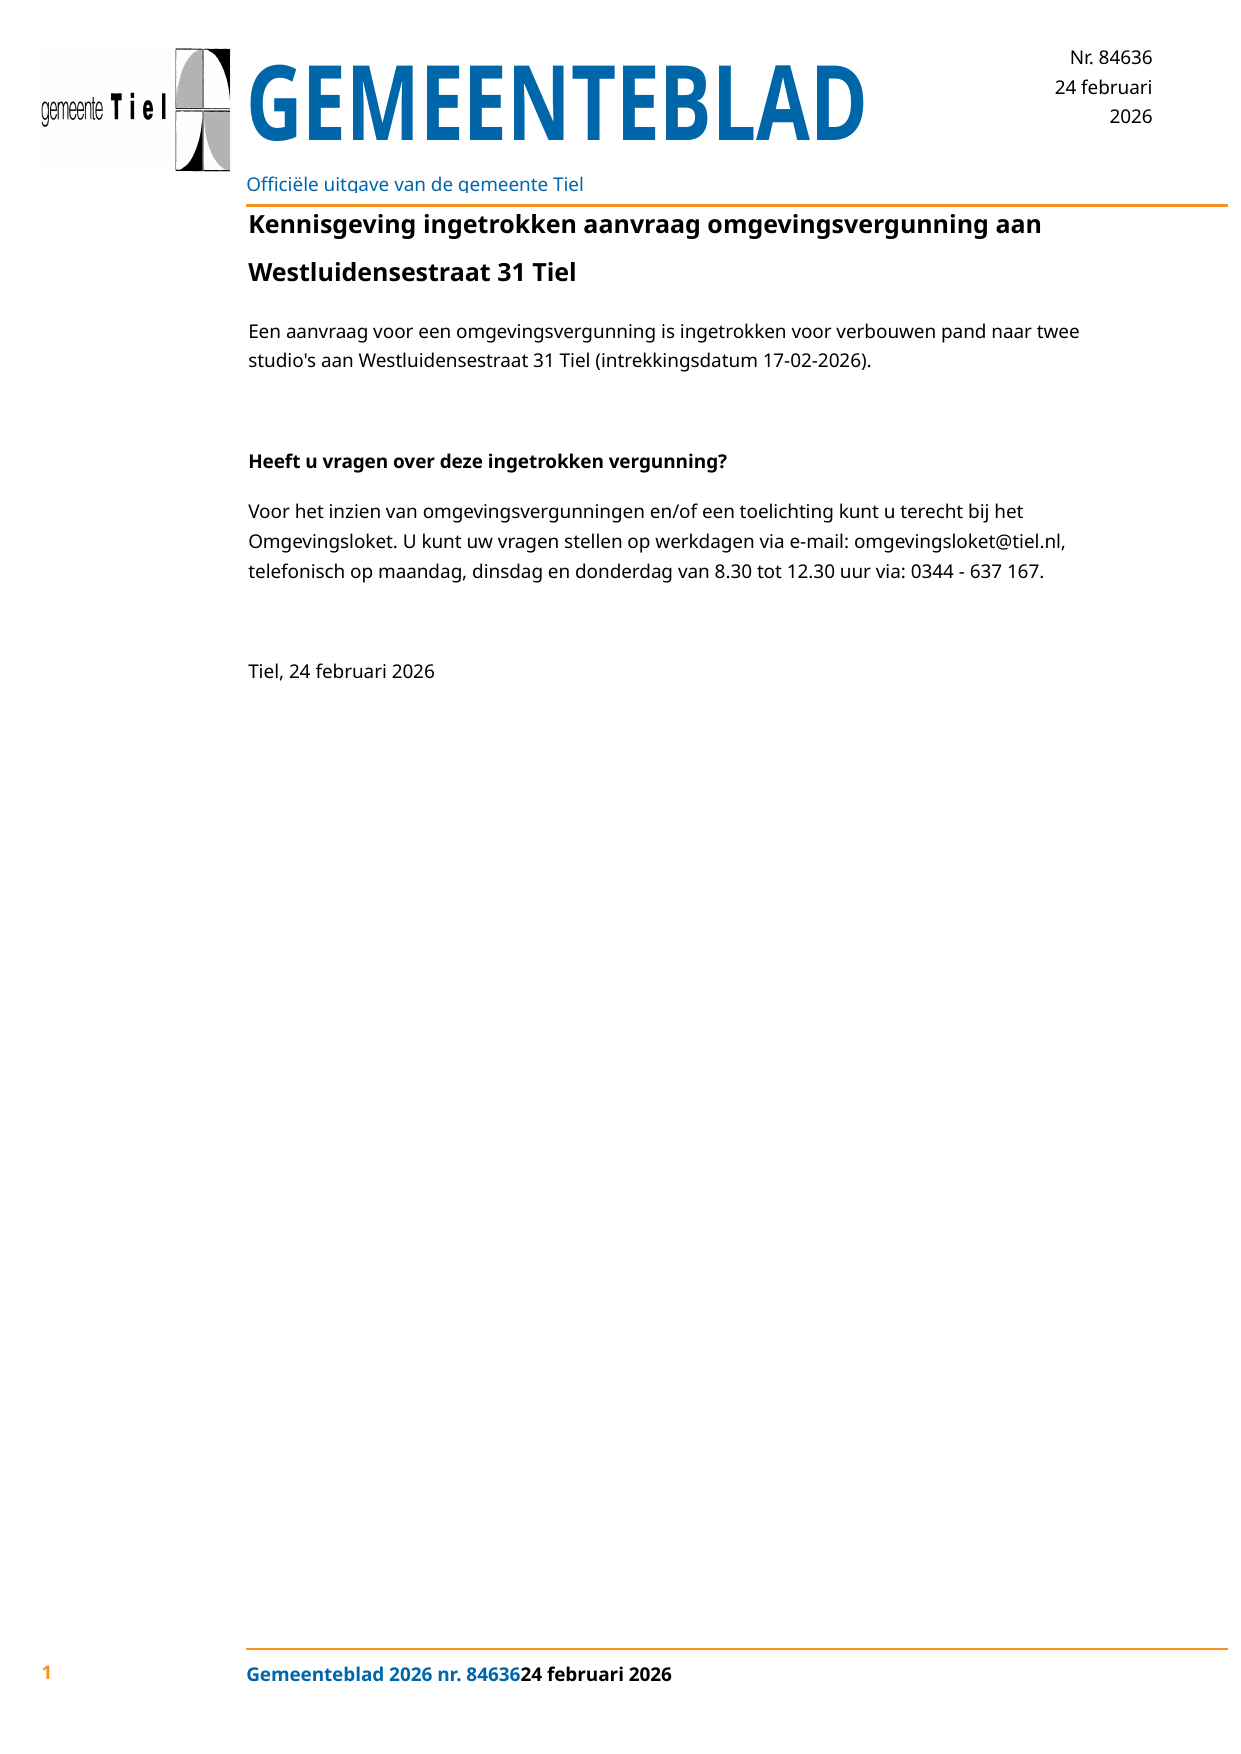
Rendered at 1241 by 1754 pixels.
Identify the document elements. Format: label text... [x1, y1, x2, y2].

text Kennisgeving ingetrokken aanvraag omgevingsvergunning aan Westluidensestraat 31 Tiel [248, 207, 1152, 288]
picture [41, 47, 231, 172]
text Voor het inzien van omgevingsvergunningen en/of een toelichting kunt u terecht bij het Omgevingsloket. U kunt uw vragen stellen op werkdagen via e-mail: omgevingsloket@tiel.nl, telefonisch op maandag, dinsdag en donderdag van 8.30 tot 12.30 uur via: 0344 - 637 167. [248, 499, 1152, 584]
text Heeft u vragen over deze ingetrokken vergunning? [248, 448, 1152, 474]
text Een aanvraag voor een omgevingsvergunning is ingetrokken voor verbouwen pand naar twee studio's aan Westluidensestraat 31 Tiel (intrekkingsdatum 17-02-2026). [248, 318, 1152, 373]
text Tiel, 24 februari 2026 [248, 659, 1152, 684]
